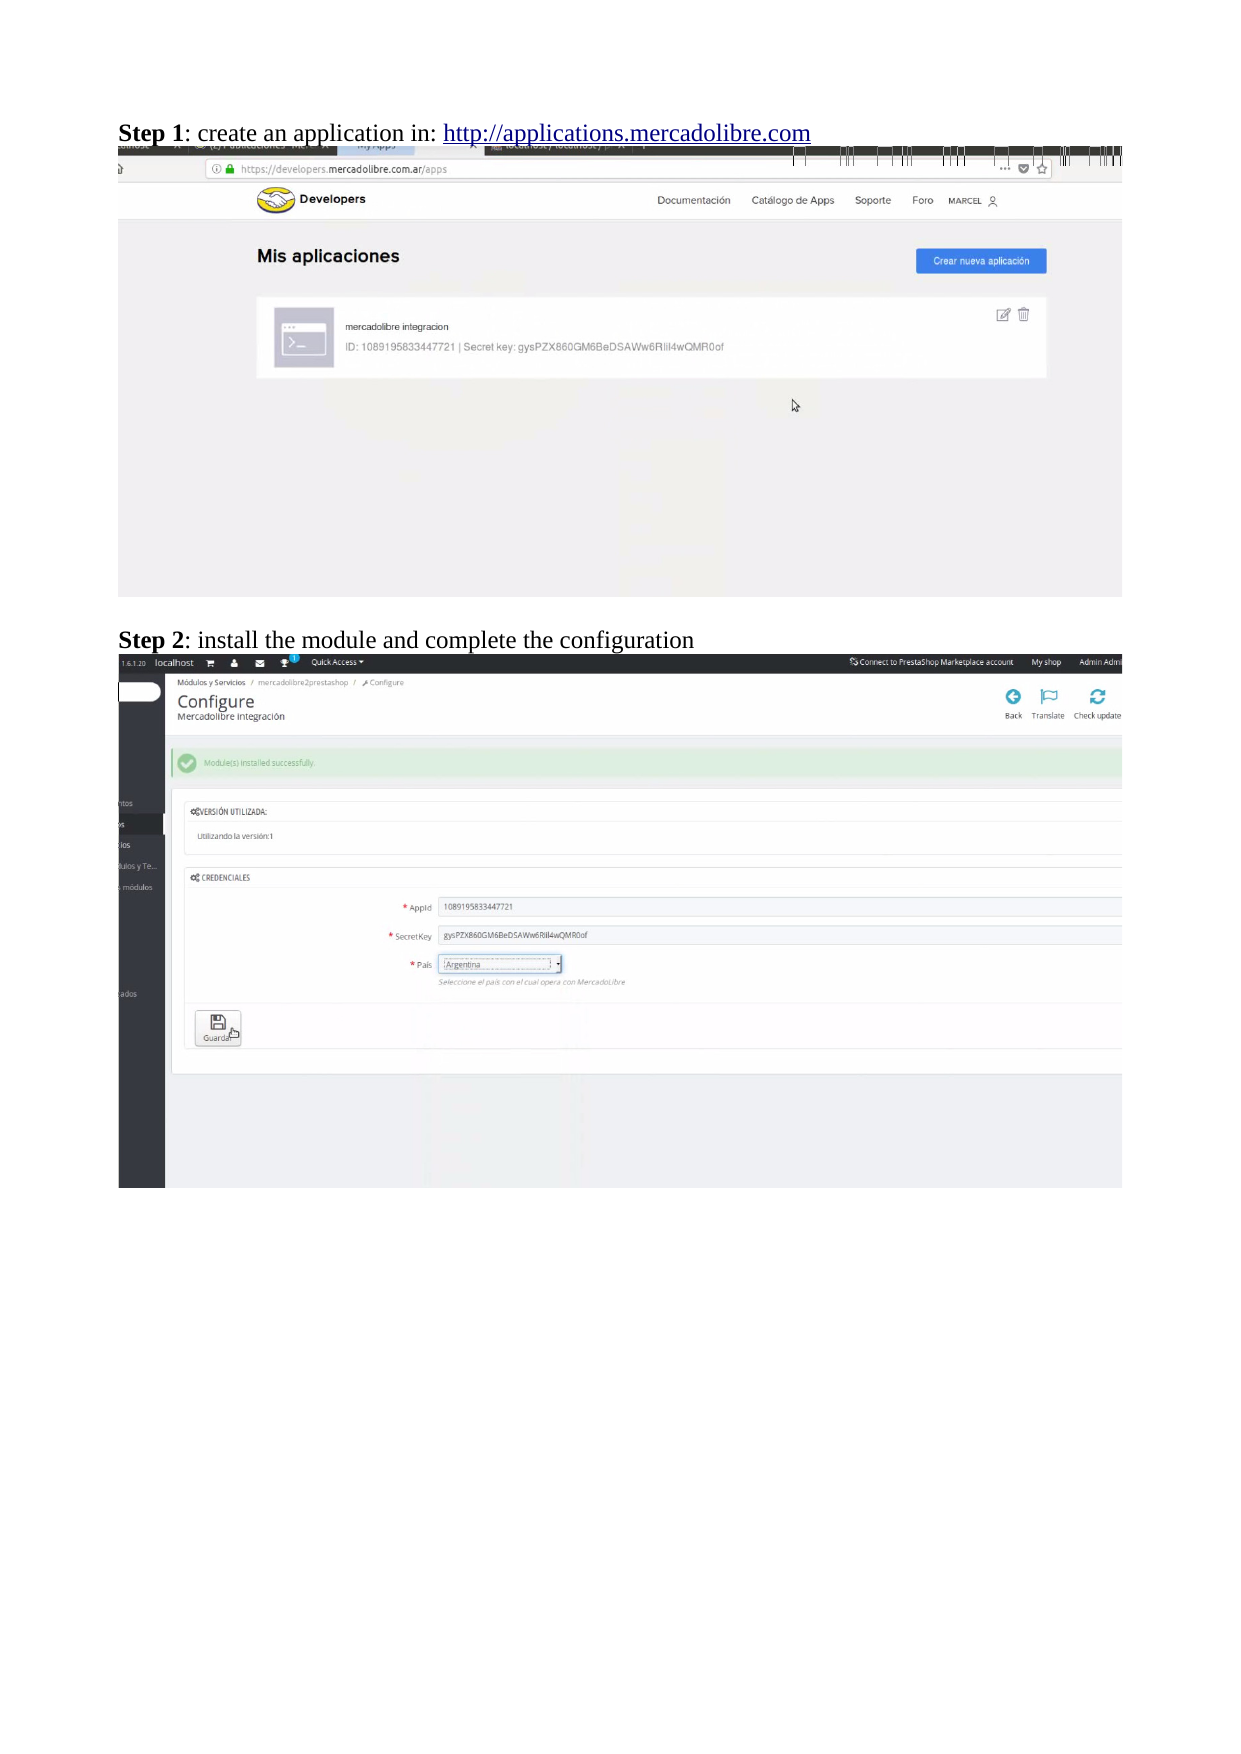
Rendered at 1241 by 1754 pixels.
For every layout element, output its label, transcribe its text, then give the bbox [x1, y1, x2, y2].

picture [118, 654, 1123, 1188]
picture [118, 146, 1123, 597]
text Step 1: create an application in: http://applications.mercadolibre.com [118, 118, 1122, 146]
text Step 2: install the module and complete the configuration [118, 625, 1122, 654]
